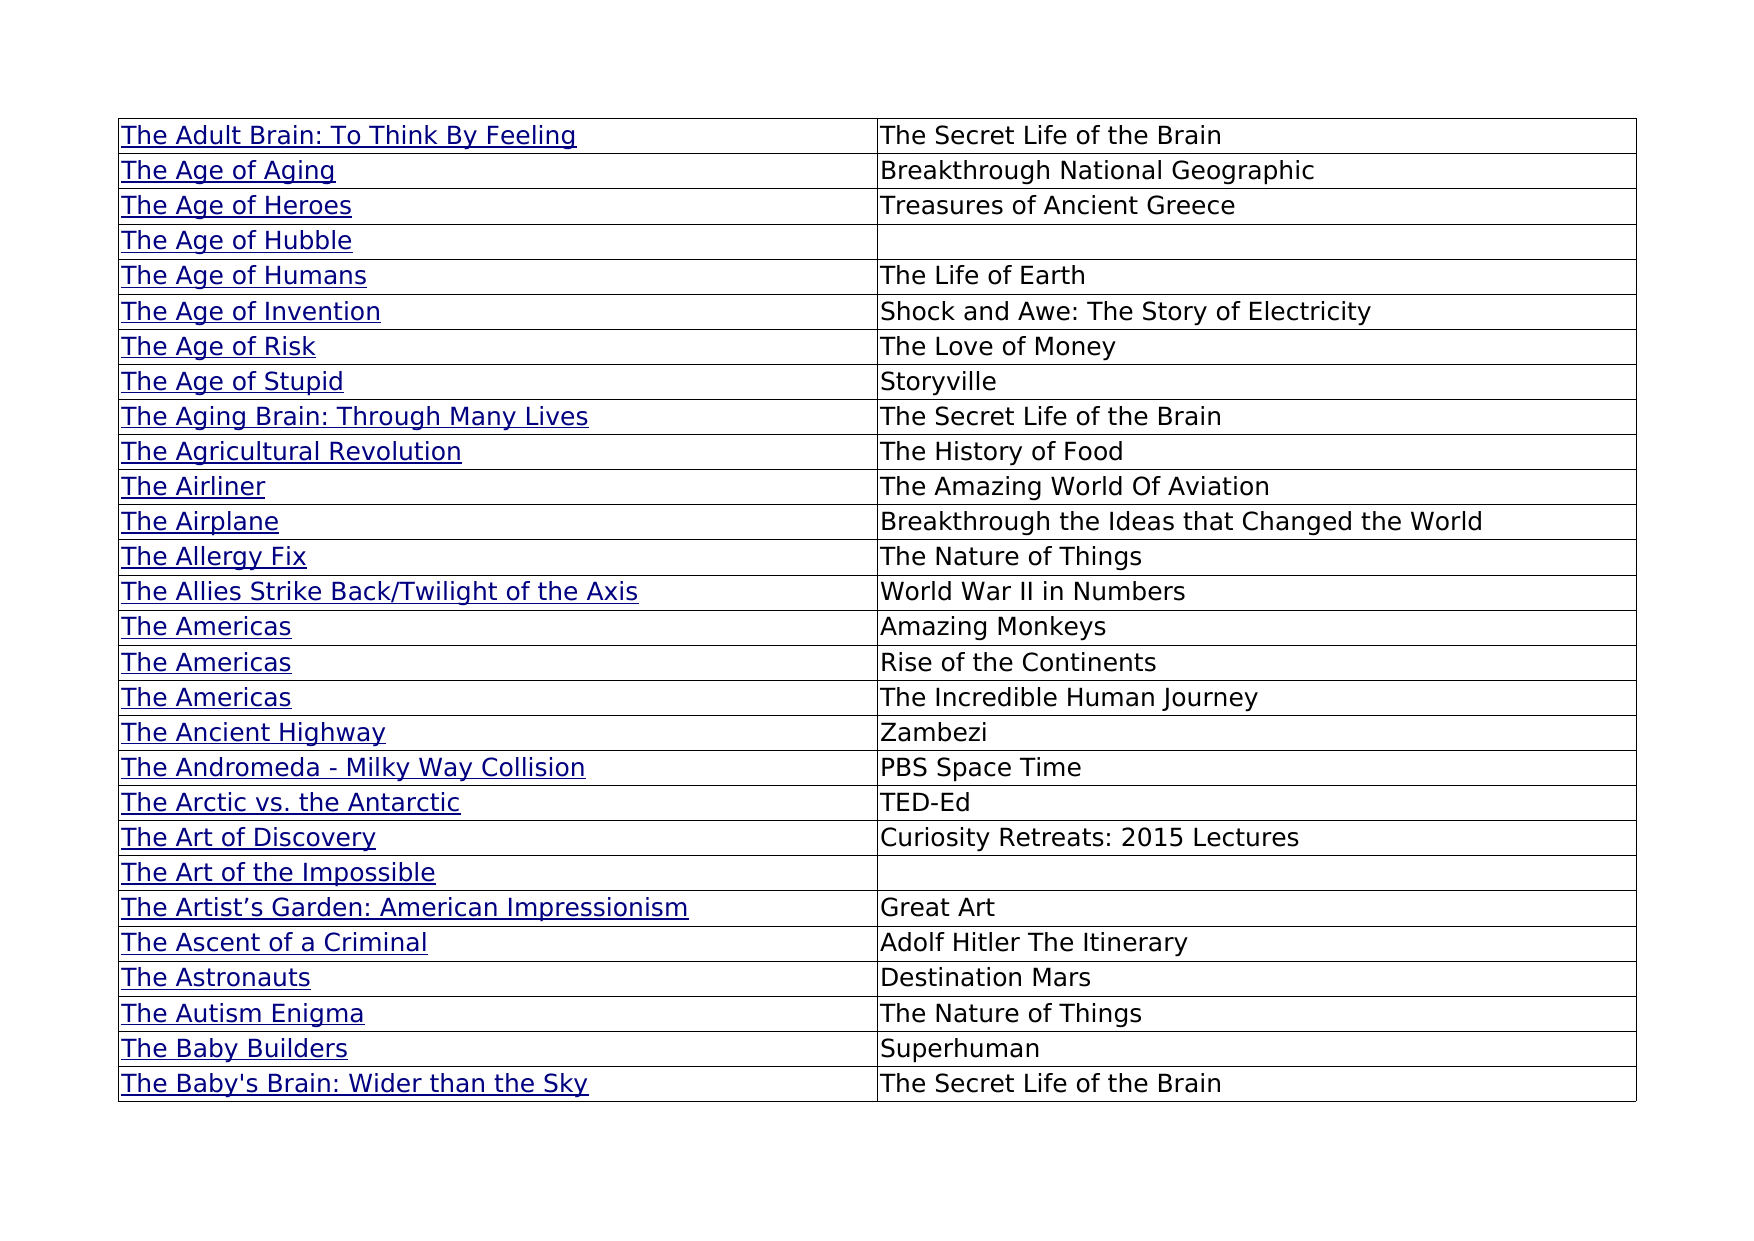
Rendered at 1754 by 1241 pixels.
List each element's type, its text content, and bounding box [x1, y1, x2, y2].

table_cell The Adult Brain: To Think By Feeling [119, 119, 877, 153]
table_cell Amazing Monkeys [878, 611, 1636, 645]
table_cell [878, 225, 1636, 258]
table_cell Storyville [878, 365, 1636, 399]
table_cell Great Art [878, 891, 1636, 926]
table_cell The Artist’s Garden: American Impressionism [119, 891, 877, 926]
table_cell The Secret Life of the Brain [878, 119, 1636, 153]
table_cell [878, 856, 1636, 890]
table_cell The Age of Aging [119, 154, 877, 188]
table_cell Rise of the Continents [878, 646, 1636, 680]
table_cell Shock and Awe: The Story of Electricity [878, 295, 1636, 329]
table_cell The Age of Hubble [119, 225, 877, 258]
table_cell The Aging Brain: Through Many Lives [119, 400, 877, 434]
table_cell Breakthrough National Geographic [878, 154, 1636, 188]
table_cell The Airliner [119, 470, 877, 504]
table_cell The Art of the Impossible [119, 856, 877, 890]
table_cell TED-Ed [878, 786, 1636, 820]
table_cell Curiosity Retreats: 2015 Lectures [878, 821, 1636, 855]
table_cell Zambezi [878, 716, 1636, 750]
table_cell The Baby's Brain: Wider than the Sky [119, 1067, 877, 1101]
table_cell The Love of Money [878, 330, 1636, 364]
table_cell The Secret Life of the Brain [878, 1067, 1636, 1101]
table_cell The Life of Earth [878, 260, 1636, 294]
table_cell The Autism Enigma [119, 997, 877, 1031]
table_cell Destination Mars [878, 962, 1636, 996]
table_cell The Ascent of a Criminal [119, 927, 877, 961]
table_cell The Andromeda - Milky Way Collision [119, 751, 877, 785]
table_cell The Baby Builders [119, 1032, 877, 1066]
table_cell The Arctic vs. the Antarctic [119, 786, 877, 820]
table_cell The Art of Discovery [119, 821, 877, 855]
table_cell Breakthrough the Ideas that Changed the World [878, 505, 1636, 539]
table_cell Treasures of Ancient Greece [878, 189, 1636, 223]
table_cell The Astronauts [119, 962, 877, 996]
table_cell The Secret Life of the Brain [878, 400, 1636, 434]
table_cell PBS Space Time [878, 751, 1636, 785]
table_cell The Nature of Things [878, 540, 1636, 574]
table_cell The Nature of Things [878, 997, 1636, 1031]
table_cell The History of Food [878, 435, 1636, 469]
table_cell The Allergy Fix [119, 540, 877, 574]
table_cell The Agricultural Revolution [119, 435, 877, 469]
table_cell Adolf Hitler The Itinerary [878, 927, 1636, 961]
table_cell The Americas [119, 681, 877, 715]
table_cell The Allies Strike Back/Twilight of the Axis [119, 576, 877, 609]
table_cell The Incredible Human Journey [878, 681, 1636, 715]
table_cell Superhuman [878, 1032, 1636, 1066]
table_cell The Age of Humans [119, 260, 877, 294]
table_cell The Americas [119, 646, 877, 680]
table_cell The Amazing World Of Aviation [878, 470, 1636, 504]
table_cell The Ancient Highway [119, 716, 877, 750]
table_cell The Airplane [119, 505, 877, 539]
table_cell The Age of Risk [119, 330, 877, 364]
table_cell The Age of Heroes [119, 189, 877, 223]
table_cell World War II in Numbers [878, 576, 1636, 609]
table_cell The Americas [119, 611, 877, 645]
table_cell The Age of Invention [119, 295, 877, 329]
table_cell The Age of Stupid [119, 365, 877, 399]
